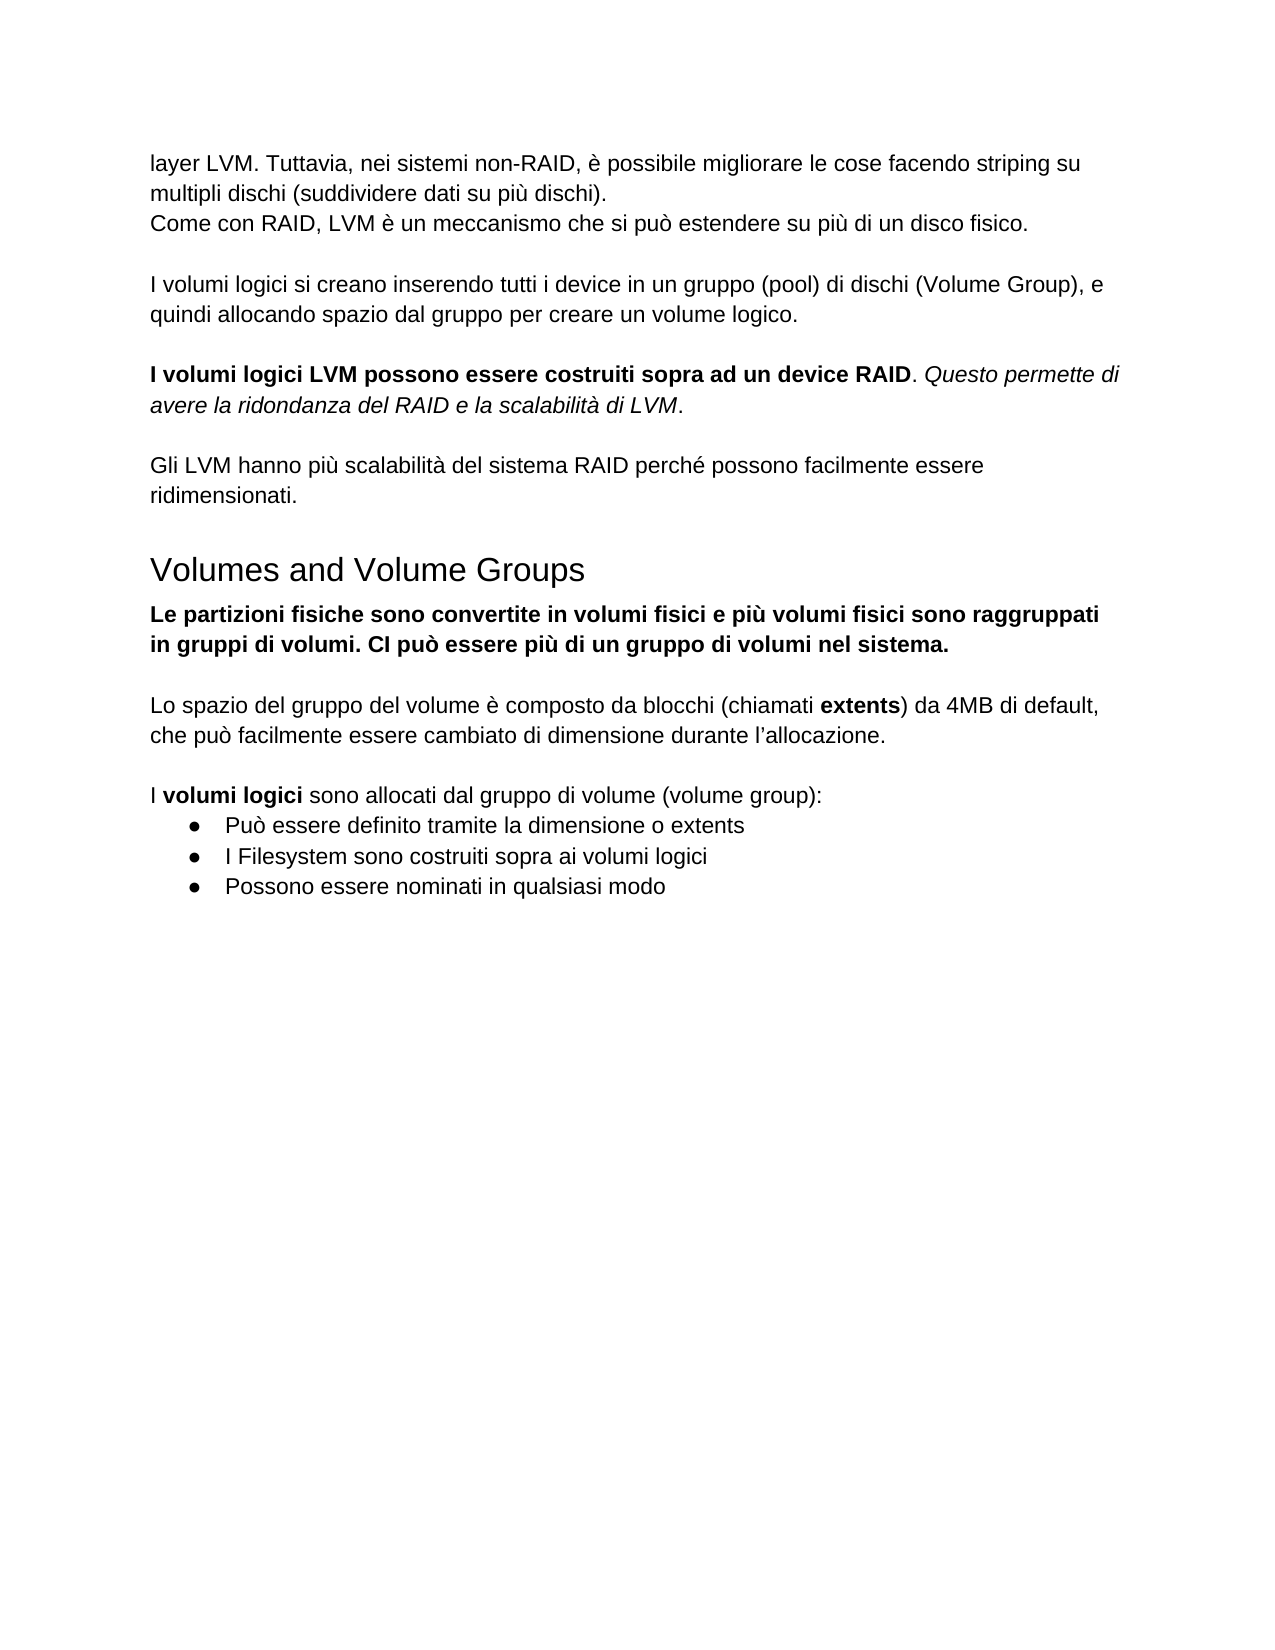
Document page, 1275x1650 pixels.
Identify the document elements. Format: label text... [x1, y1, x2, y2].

text layer LVM. Tuttavia, nei sistemi non-RAID, è possibile migliorare le cose facendo striping su multipli dischi (suddividere dati su più dischi). [150, 150, 1125, 207]
text Come con RAID, LVM è un meccanismo che si può estendere su più di un disco fisico. [150, 210, 1125, 237]
text I volumi logici LVM possono essere costruiti sopra ad un device RAID. Questo permette di avere la ridondanza del RAID e la scalabilità di LVM. [150, 361, 1125, 418]
subtitle Volumes and Volume Groups [150, 550, 1125, 588]
text Gli LVM hanno più scalabilità del sistema RAID perché possono facilmente essere ridimensionati. [150, 452, 1125, 509]
list I Filesystem sono costruiti sopra ai volumi logici [187, 843, 1125, 869]
list Può essere definito tramite la dimensione o extents [187, 812, 1125, 839]
text Le partizioni fisiche sono convertite in volumi fisici e più volumi fisici sono raggruppati in gruppi di volumi. CI può essere più di un gruppo di volumi nel sistema. [150, 601, 1125, 657]
text I volumi logici si creano inserendo tutti i device in un gruppo (pool) di dischi (Volume Group), e quindi allocando spazio dal gruppo per creare un volume logico. [150, 271, 1125, 327]
text Lo spazio del gruppo del volume è composto da blocchi (chiamati extents) da 4MB di default, che può facilmente essere cambiato di dimensione durante l’allocazione. [150, 692, 1125, 748]
text I volumi logici sono allocati dal gruppo di volume (volume group): [150, 782, 1125, 808]
list Possono essere nominati in qualsiasi modo [187, 873, 1125, 899]
